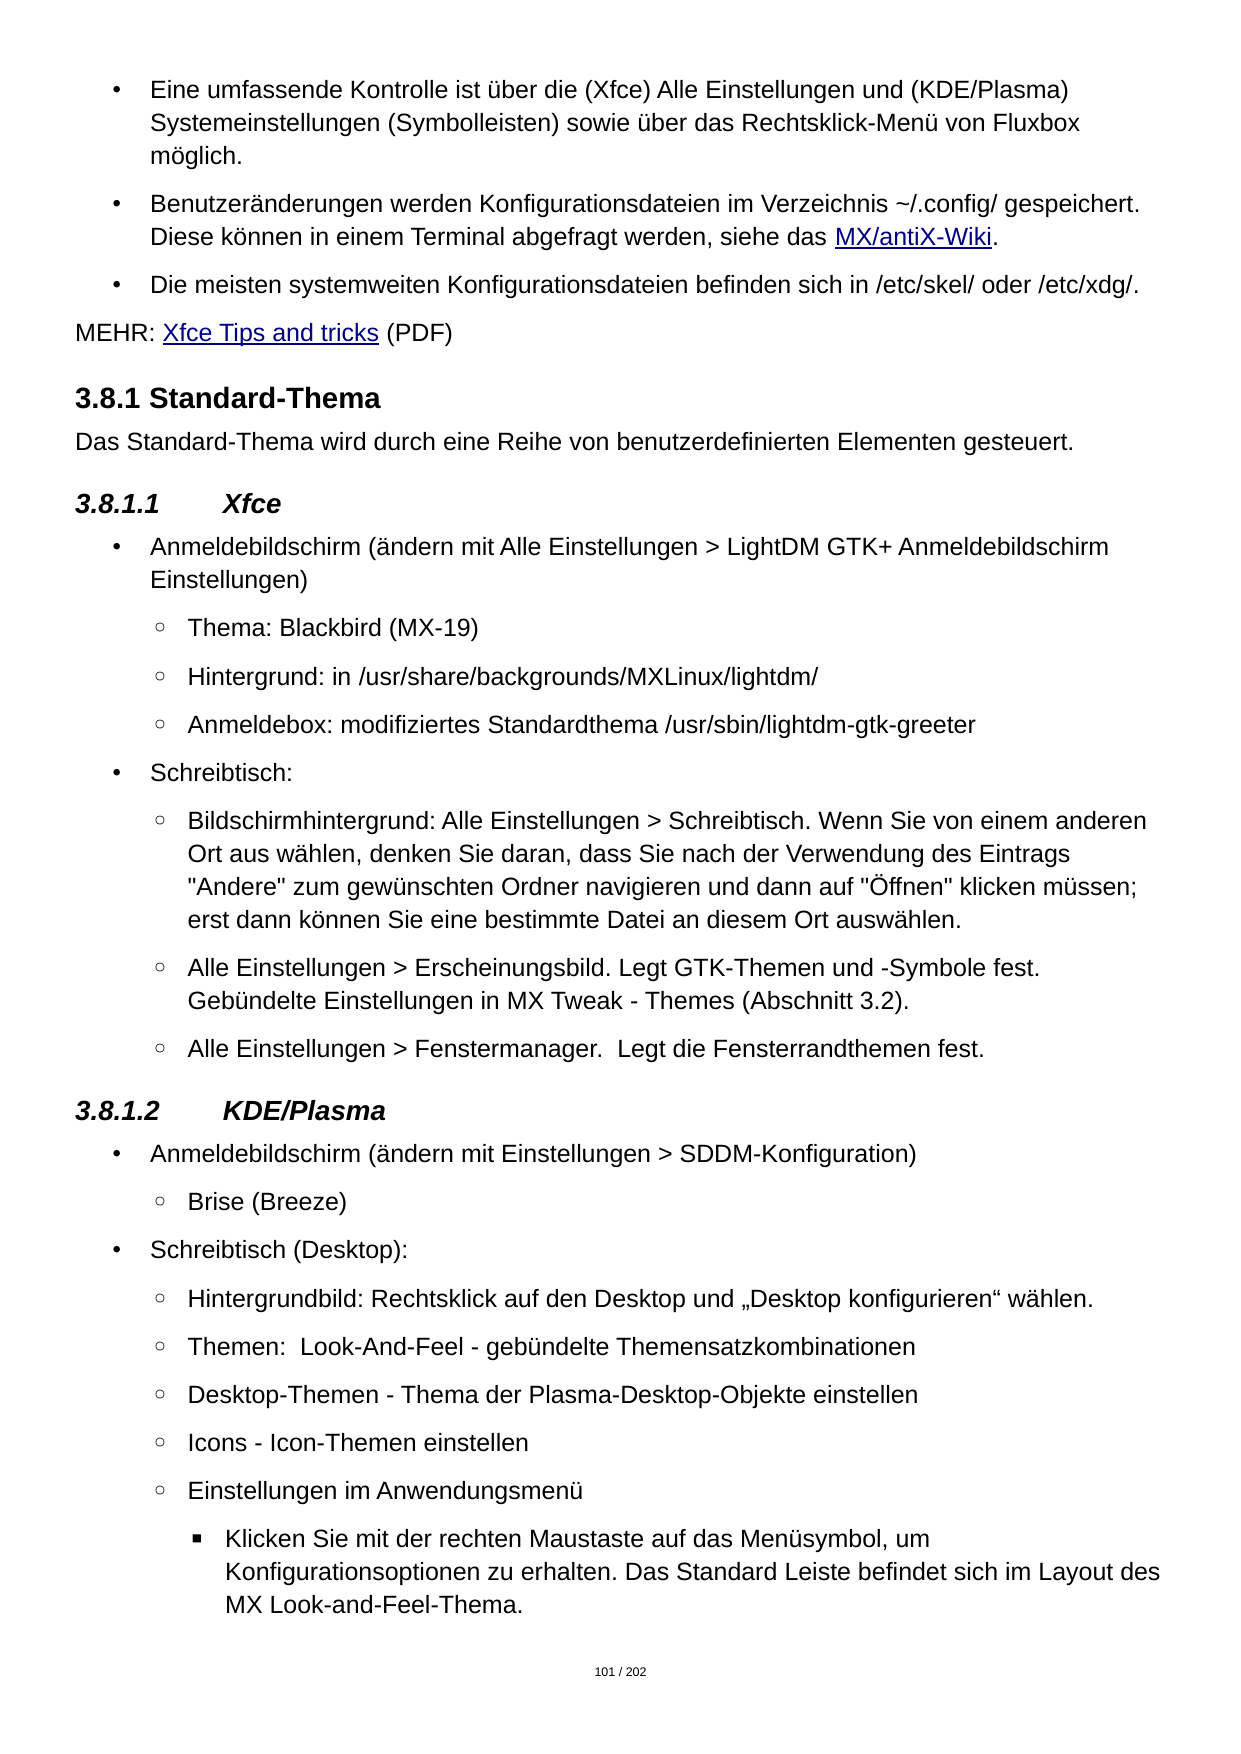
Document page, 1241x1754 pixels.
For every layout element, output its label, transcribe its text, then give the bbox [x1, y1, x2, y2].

list Icons - Icon-Themen einstellen [150, 1428, 1166, 1457]
list Anmeldebildschirm (ändern mit Einstellungen > SDDM-Konfiguration) [112, 1139, 1166, 1168]
list Hintergrundbild: Rechtsklick auf den Desktop und „Desktop konfigurieren“ wählen. [150, 1283, 1166, 1312]
list Benutzeränderungen werden Konfigurationsdateien im Verzeichnis ~/.config/ gespeichert. Diese können in einem Terminal abgefragt werden, siehe das MX/antiX-Wiki. [112, 189, 1166, 251]
text Das Standard-Thema wird durch eine Reihe von benutzerdefinierten Elementen gesteuert. [75, 427, 1166, 456]
text MEHR: Xfce Tips and tricks (PDF) [75, 318, 1166, 347]
list Einstellungen im Anwendungsmenü [150, 1476, 1166, 1505]
list Anmeldebox: modifiziertes Standardthema /usr/sbin/lightdm-gtk-greeter [150, 709, 1166, 738]
list Thema: Blackbird (MX-19) [150, 613, 1166, 642]
list Klicken Sie mit der rechten Maustaste auf das Menüsymbol, um Konfigurationsoptionen zu erhalten. Das Standard Leiste befindet sich im Layout des MX Look-and-Feel-Thema. [187, 1524, 1166, 1619]
list Schreibtisch (Desktop): [112, 1235, 1166, 1264]
subtitle Xfce [75, 488, 1166, 520]
subtitle Standard-Thema [75, 381, 1166, 415]
list Desktop-Themen - Thema der Plasma-Desktop-Objekte einstellen [150, 1380, 1166, 1409]
list Bildschirmhintergrund: Alle Einstellungen > Schreibtisch. Wenn Sie von einem anderen Ort aus wählen, denken Sie daran, dass Sie nach der Verwendung des Eintrags "Andere" zum gewünschten Ordner navigieren und dann auf "Öffnen" klicken müssen; erst dann können Sie eine bestimmte Datei an diesem Ort auswählen. [150, 806, 1166, 934]
list Die meisten systemweiten Konfigurationsdateien befinden sich in /etc/skel/ oder /etc/xdg/. [112, 270, 1166, 299]
list Alle Einstellungen > Fenstermanager. Legt die Fensterrandthemen fest. [150, 1034, 1166, 1063]
list Themen: Look-And-Feel - gebündelte Themensatzkombinationen [150, 1332, 1166, 1361]
list Eine umfassende Kontrolle ist über die (Xfce) Alle Einstellungen und (KDE/Plasma) Systemeinstellungen (Symbolleisten) sowie über das Rechtsklick-Menü von Fluxbox möglich. [112, 75, 1166, 170]
list Schreibtisch: [112, 758, 1166, 787]
subtitle KDE/Plasma [75, 1095, 1166, 1127]
list Anmeldebildschirm (ändern mit Alle Einstellungen > LightDM GTK+ Anmeldebildschirm Einstellungen) [112, 532, 1166, 594]
list Hintergrund: in /usr/share/backgrounds/MXLinux/lightdm/ [150, 661, 1166, 690]
list Alle Einstellungen > Erscheinungsbild. Legt GTK-Themen und -Symbole fest. Gebündelte Einstellungen in MX Tweak - Themes (Abschnitt 3.2). [150, 953, 1166, 1015]
list Brise (Breeze) [150, 1187, 1166, 1216]
